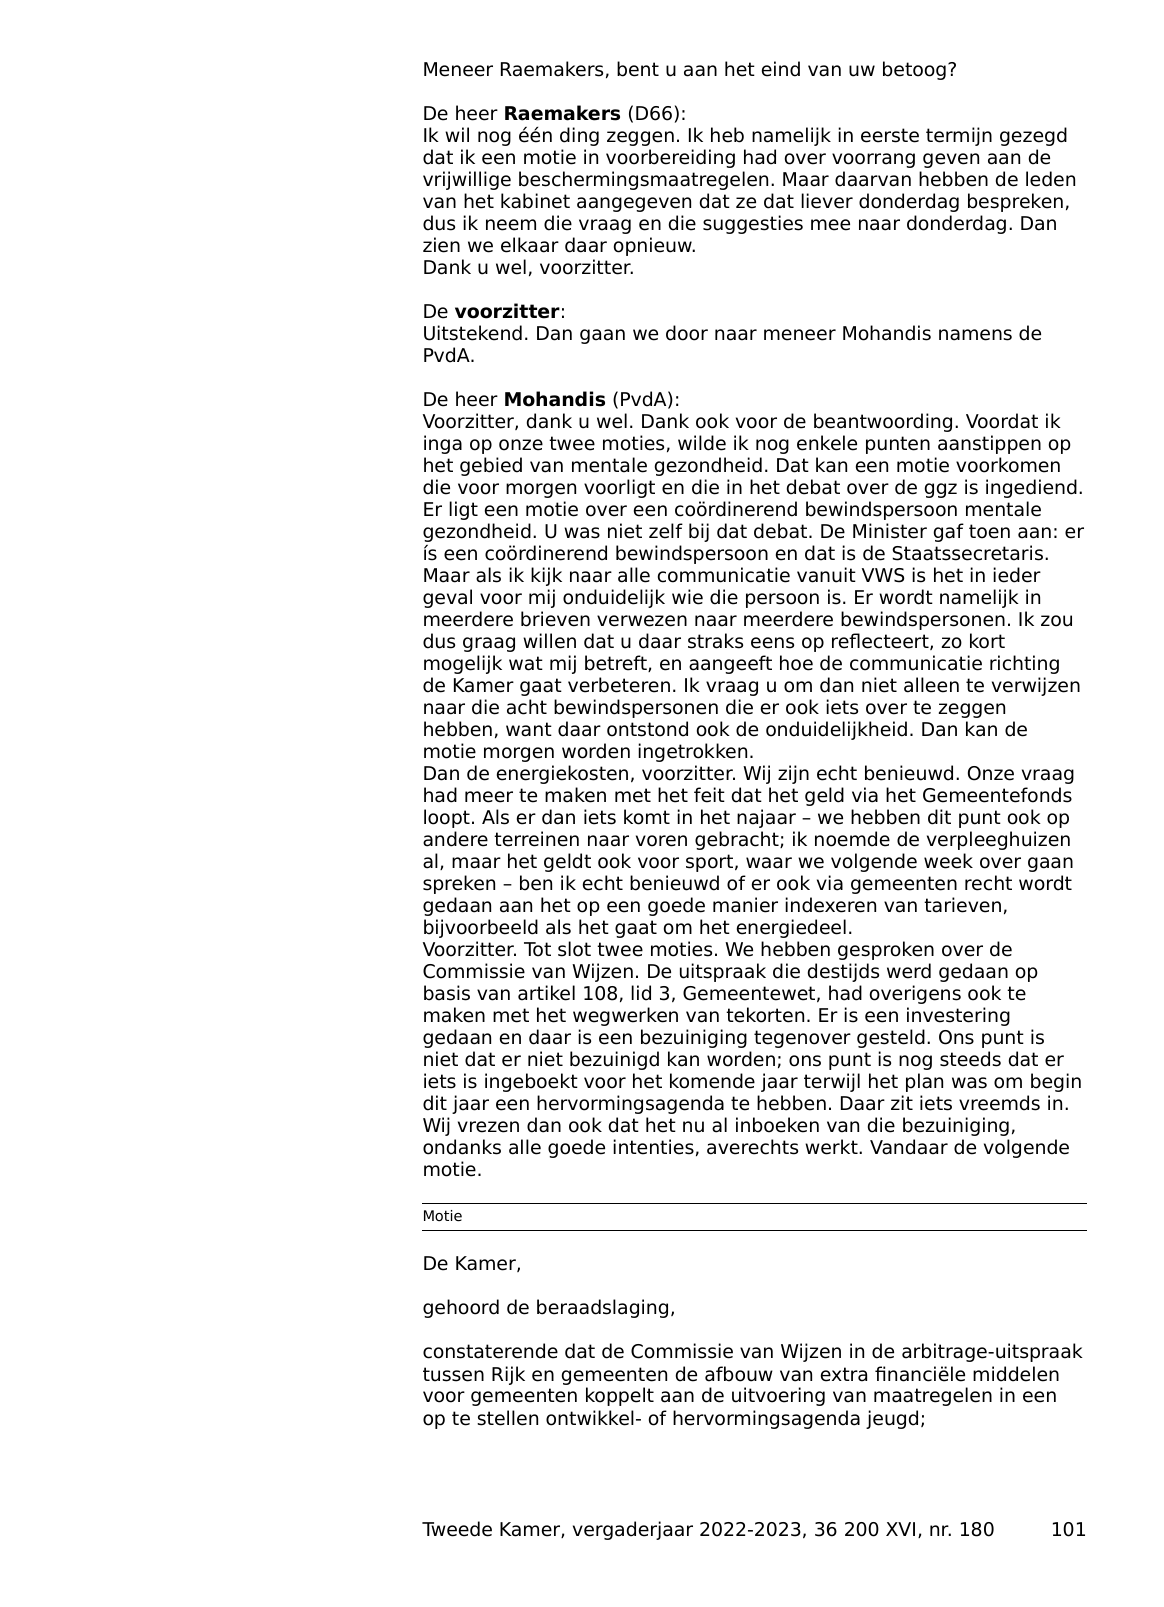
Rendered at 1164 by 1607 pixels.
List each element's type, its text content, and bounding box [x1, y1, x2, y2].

text Dan de energiekosten, voorzitter. Wij zijn echt benieuwd. Onze vraag had meer te maken met het feit dat het geld via het Gemeentefonds loopt. Als er dan iets komt in het najaar – we hebben dit punt ook op andere terreinen naar voren gebracht; ik noemde de verpleeghuizen al, maar het geldt ook voor sport, waar we volgende week over gaan spreken – ben ik echt benieuwd of er ook via gemeenten recht wordt gedaan aan het op een goede manier indexeren van tarieven, bijvoorbeeld als het gaat om het energiedeel. [422, 763, 1087, 939]
text De voorzitter: [422, 301, 1087, 323]
text Voorzitter. Tot slot twee moties. We hebben gesproken over de Commissie van Wijzen. De uitspraak die destijds werd gedaan op basis van artikel 108, lid 3, Gemeentewet, had overigens ook te maken met het wegwerken van tekorten. Er is een investering gedaan en daar is een bezuiniging tegenover gesteld. Ons punt is niet dat er niet bezuinigd kan worden; ons punt is nog steeds dat er iets is ingeboekt voor het komende jaar terwijl het plan was om begin dit jaar een hervormingsagenda te hebben. Daar zit iets vreemds in. Wij vrezen dan ook dat het nu al inboeken van die bezuiniging, ondanks alle goede intenties, averechts werkt. Vandaar de volgende motie. [422, 939, 1087, 1181]
text gehoord de beraadslaging, [422, 1297, 1087, 1319]
text Uitstekend. Dan gaan we door naar meneer Mohandis namens de PvdA. [422, 323, 1087, 367]
text De heer Mohandis (PvdA): [422, 389, 1087, 411]
text Meneer Raemakers, bent u aan het eind van uw betoog? [422, 59, 1087, 81]
text Voorzitter, dank u wel. Dank ook voor de beantwoording. Voordat ik inga op onze twee moties, wilde ik nog enkele punten aanstippen op het gebied van mentale gezondheid. Dat kan een motie voorkomen die voor morgen voorligt en die in het debat over de ggz is ingediend. Er ligt een motie over een coördinerend bewindspersoon mentale gezondheid. U was niet zelf bij dat debat. De Minister gaf toen aan: er ís een coördinerend bewindspersoon en dat is de Staatssecretaris. Maar als ik kijk naar alle communicatie vanuit VWS is het in ieder geval voor mij onduidelijk wie die persoon is. Er wordt namelijk in meerdere brieven verwezen naar meerdere bewindspersonen. Ik zou dus graag willen dat u daar straks eens op reflecteert, zo kort mogelijk wat mij betreft, en aangeeft hoe de communicatie richting de Kamer gaat verbeteren. Ik vraag u om dan niet alleen te verwijzen naar die acht bewindspersonen die er ook iets over te zeggen hebben, want daar ontstond ook de onduidelijkheid. Dan kan de motie morgen worden ingetrokken. [422, 411, 1087, 763]
text constaterende dat de Commissie van Wijzen in de arbitrage-uitspraak tussen Rijk en gemeenten de afbouw van extra financiële middelen voor gemeenten koppelt aan de uitvoering van maatregelen in een op te stellen ontwikkel- of hervormingsagenda jeugd; [422, 1341, 1087, 1429]
text Dank u wel, voorzitter. [422, 257, 1087, 279]
text De heer Raemakers (D66): [422, 103, 1087, 125]
text Ik wil nog één ding zeggen. Ik heb namelijk in eerste termijn gezegd dat ik een motie in voorbereiding had over voorrang geven aan de vrijwillige beschermingsmaatregelen. Maar daarvan hebben de leden van het kabinet aangegeven dat ze dat liever donderdag bespreken, dus ik neem die vraag en die suggesties mee naar donderdag. Dan zien we elkaar daar opnieuw. [422, 125, 1087, 257]
table_header Motie [422, 1204, 1087, 1230]
text De Kamer, [422, 1253, 1087, 1275]
